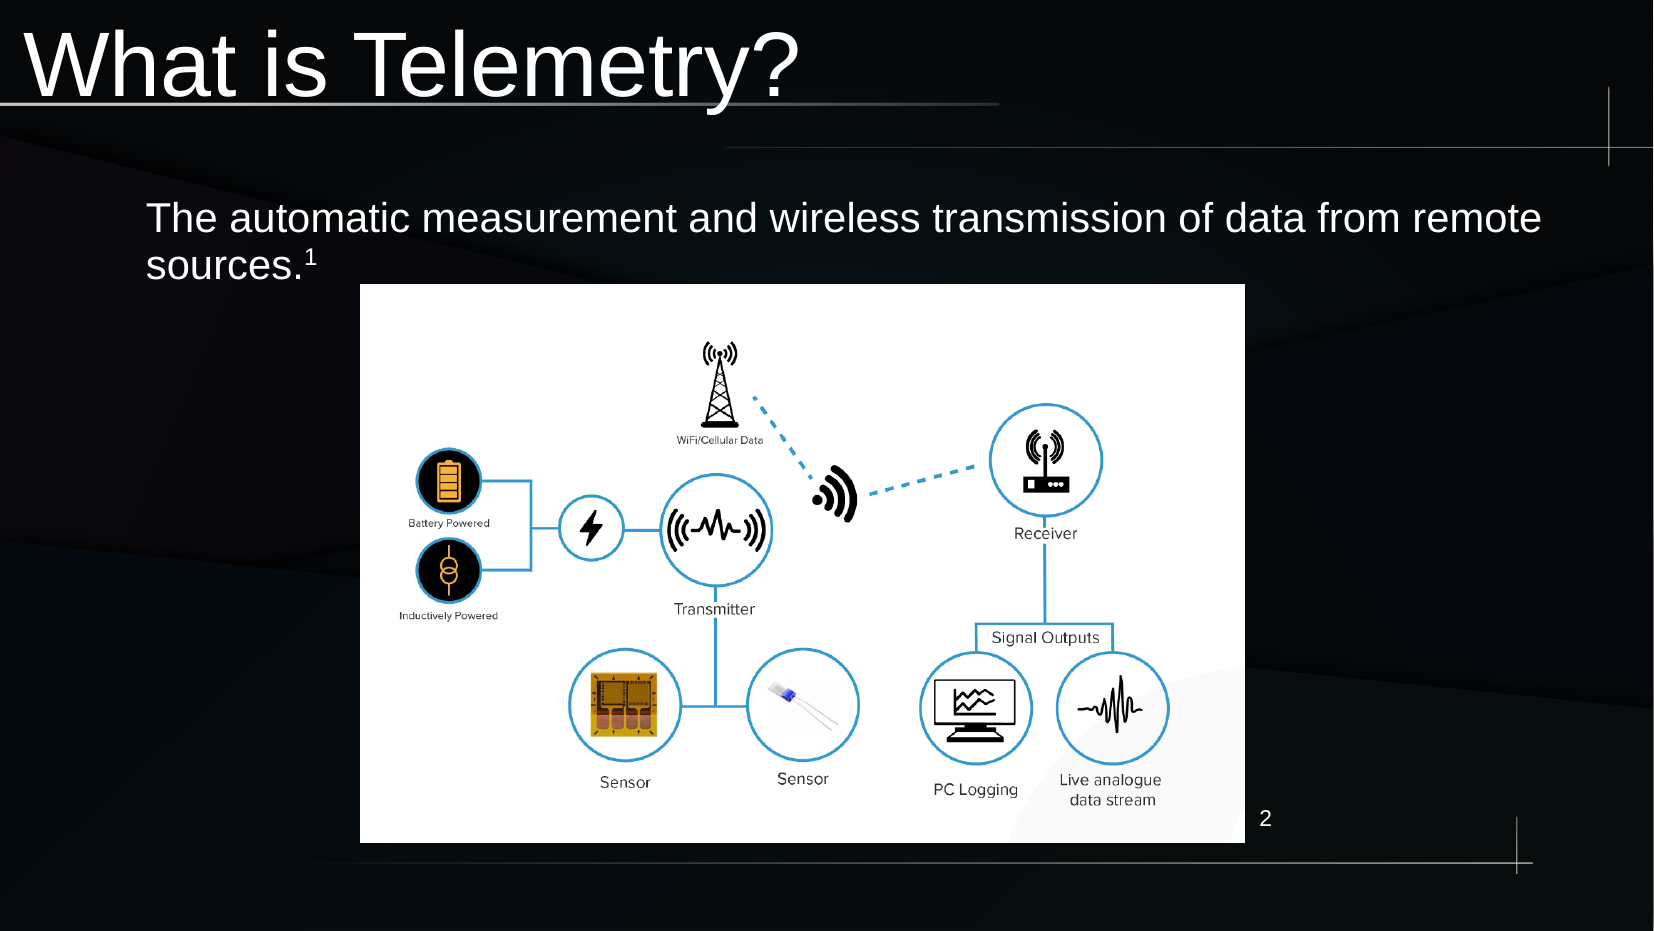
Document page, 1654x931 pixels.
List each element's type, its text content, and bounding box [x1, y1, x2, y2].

list The automatic measurement and wireless transmission of data from remote sources.1 [75, 195, 1583, 826]
text_box 2 [1244, 798, 1335, 856]
title What is Telemetry? [23, 11, 1589, 119]
picture [0, 0, 1654, 931]
